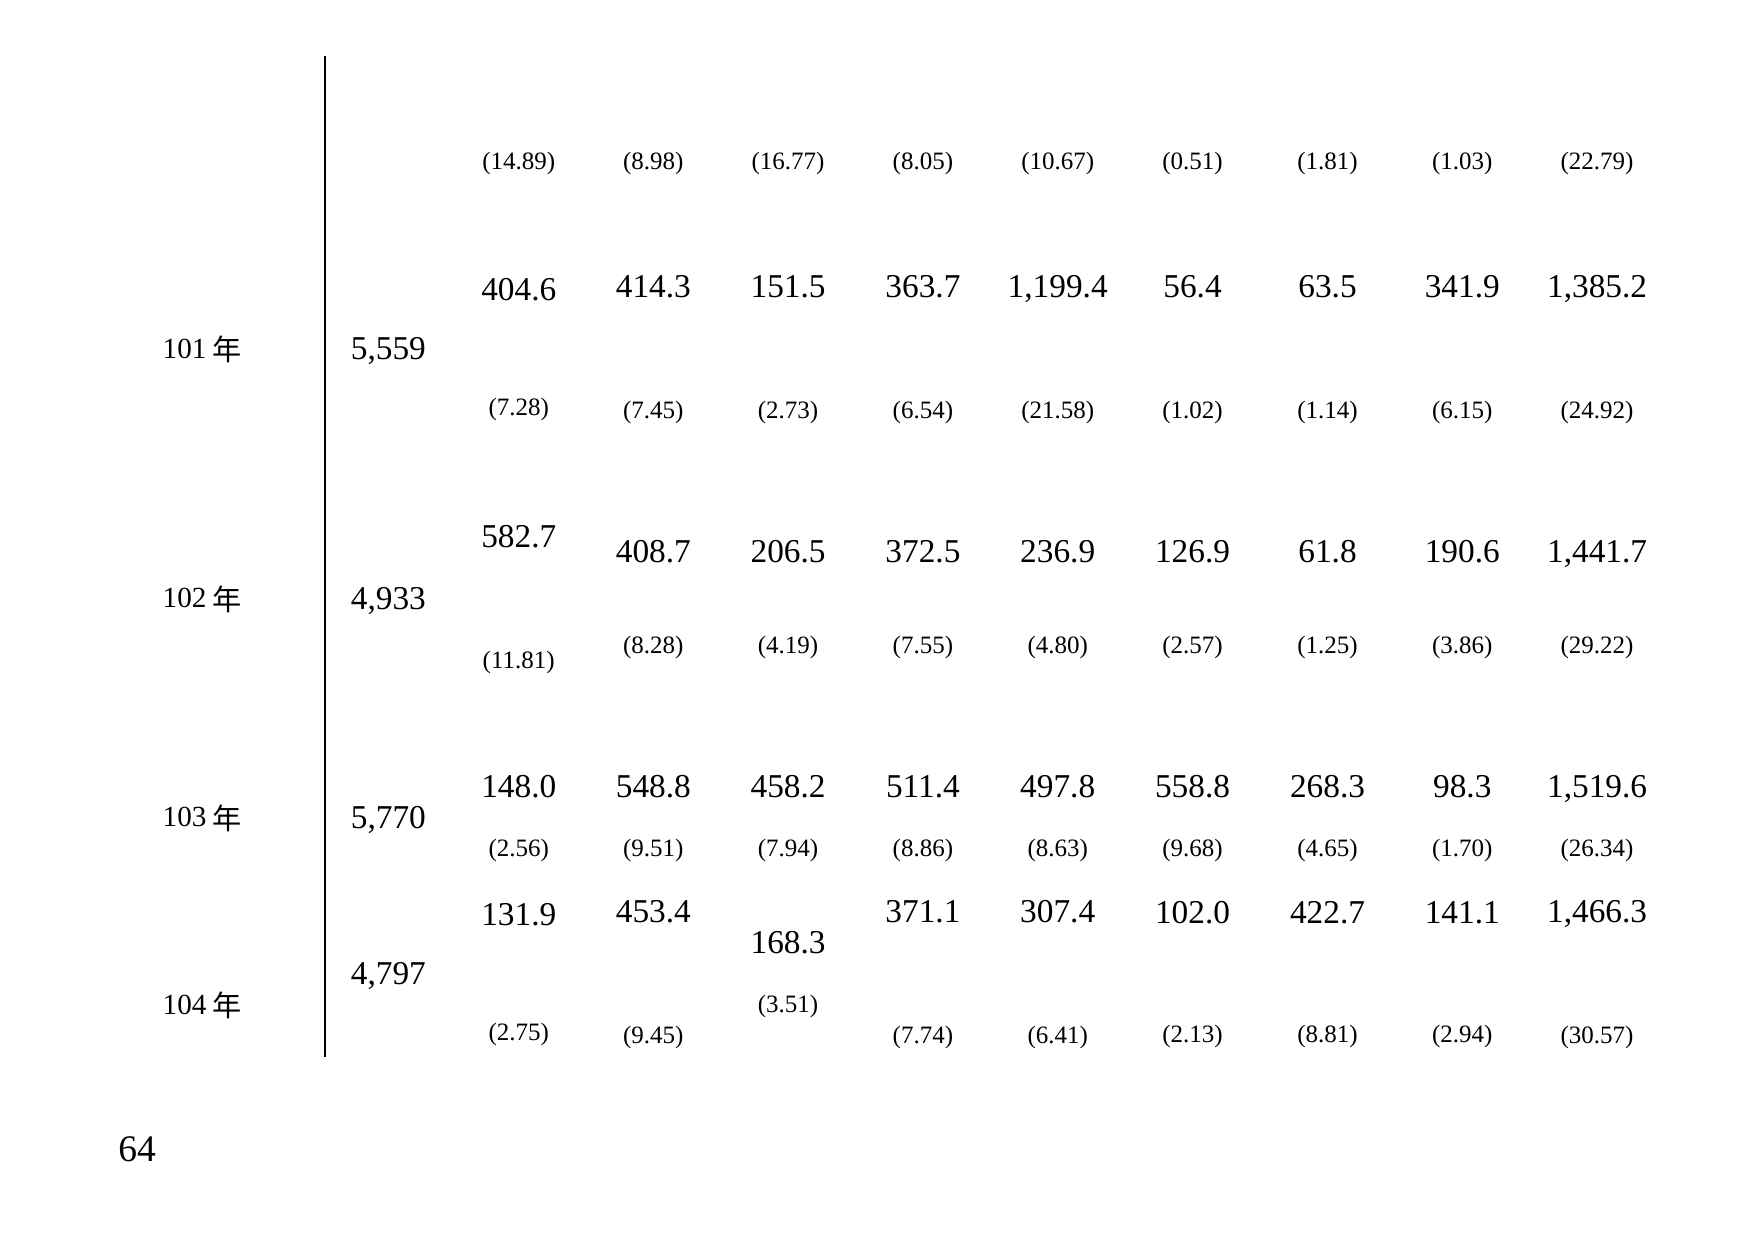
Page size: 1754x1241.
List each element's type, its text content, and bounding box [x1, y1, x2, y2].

table_cell 414.3 (7.45) [586, 182, 720, 431]
table_cell 453.4 (9.45) [586, 869, 720, 1056]
table_cell 98.3 (1.70) [1395, 682, 1529, 868]
table_cell [79, 57, 324, 181]
table_cell 141.1 (2.94) [1395, 869, 1529, 1056]
table_cell 131.9 (2.75) [452, 869, 585, 1056]
table_cell 102.0 (2.13) [1126, 869, 1259, 1056]
table_cell 103年 [79, 682, 324, 868]
table_cell (1.03) [1395, 57, 1529, 181]
table_cell 458.2 (7.94) [721, 682, 855, 868]
table_cell 4,797 [326, 869, 451, 1056]
table_cell 1,466.3 (30.57) [1530, 869, 1664, 1056]
table_cell 63.5 (1.14) [1260, 182, 1394, 431]
table_cell 1,199.4 (21.58) [991, 182, 1124, 431]
table_cell [1665, 431, 1675, 681]
table_cell (16.77) [721, 57, 855, 181]
table_cell 1,385.2 (24.92) [1530, 182, 1664, 431]
table_cell [1665, 869, 1675, 1056]
table_cell [326, 57, 451, 181]
table_cell 1,441.7 (29.22) [1530, 432, 1664, 681]
table_cell 548.8 (9.51) [586, 682, 720, 868]
table_cell (14.89) [452, 57, 585, 181]
table_cell 101年 [79, 182, 324, 431]
table_cell 341.9 (6.15) [1395, 182, 1529, 431]
table_cell 104年 [79, 869, 324, 1056]
table_cell 371.1 (7.74) [856, 869, 989, 1056]
table_cell 408.7 (8.28) [586, 432, 720, 681]
table_cell 268.3 (4.65) [1260, 682, 1394, 868]
table_cell (1.81) [1260, 57, 1394, 181]
table_cell 363.7 (6.54) [856, 182, 989, 431]
table_cell 307.4 (6.41) [991, 869, 1124, 1056]
table_cell 168.3 (3.51) [721, 869, 855, 1056]
table_cell 61.8 (1.25) [1260, 432, 1394, 681]
table_cell 404.6 (7.28) [452, 182, 585, 431]
table_cell 582.7 (11.81) [452, 432, 585, 681]
table_cell 511.4 (8.86) [856, 682, 989, 868]
table_cell (8.98) [586, 57, 720, 181]
table_cell 5,770 [326, 682, 451, 868]
table_cell 102年 [79, 432, 324, 681]
table_cell (22.79) [1530, 57, 1664, 181]
table_cell 422.7 (8.81) [1260, 869, 1394, 1056]
table_cell 4,933 [326, 432, 451, 681]
table_cell 5,559 [326, 182, 451, 431]
table_cell (0.51) [1126, 57, 1259, 181]
table_cell 148.0 (2.56) [452, 682, 585, 868]
table_cell (10.67) [991, 57, 1124, 181]
table_cell 206.5 (4.19) [721, 432, 855, 681]
table_cell 1,519.6 (26.34) [1530, 682, 1664, 868]
table_cell 56.4 (1.02) [1126, 182, 1259, 431]
table_cell 558.8 (9.68) [1126, 682, 1259, 868]
table_cell (8.05) [856, 57, 989, 181]
table_cell 151.5 (2.73) [721, 182, 855, 431]
table_cell [1665, 181, 1675, 431]
table_cell 497.8 (8.63) [991, 682, 1124, 868]
table_cell [1665, 681, 1675, 868]
table_cell 190.6 (3.86) [1395, 432, 1529, 681]
table_cell 126.9 (2.57) [1126, 432, 1259, 681]
table_cell 372.5 (7.55) [856, 432, 989, 681]
table_cell [1665, 56, 1675, 181]
table_cell 236.9 (4.80) [991, 432, 1124, 681]
